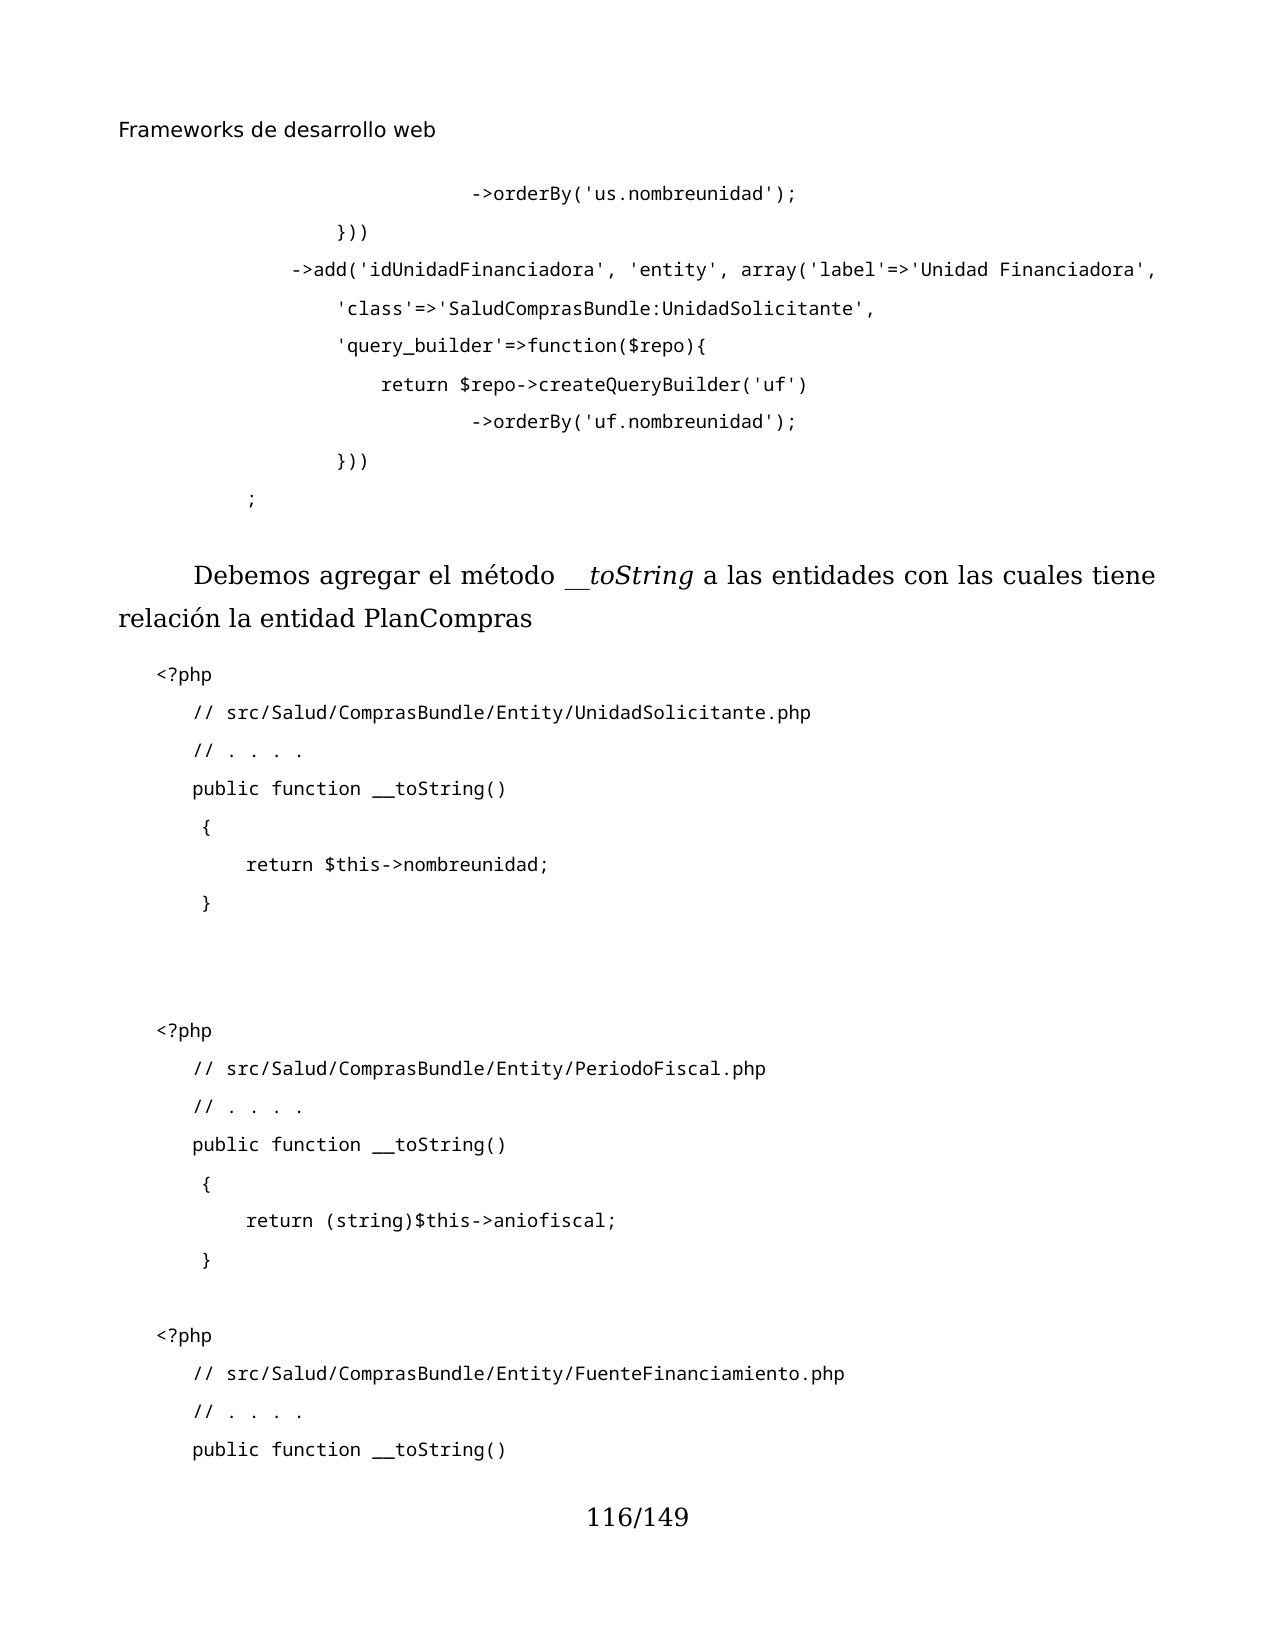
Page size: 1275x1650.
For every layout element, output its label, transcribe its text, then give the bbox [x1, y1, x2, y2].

text public function __toString() [118, 1436, 1157, 1461]
text } [118, 1246, 1157, 1271]
text public function __toString() [118, 1132, 1157, 1157]
text return (string)$this->aniofiscal; [118, 1208, 1157, 1233]
text // . . . . [118, 737, 1157, 762]
text Debemos agregar el método __toString a las entidades con las cuales tiene relación la entidad PlanCompras [118, 561, 1157, 634]
text <?php [118, 661, 1157, 686]
text // . . . . [118, 1398, 1157, 1423]
text 'query_builder'=>function($repo){ [118, 333, 1157, 358]
text // src/Salud/ComprasBundle/Entity/PeriodoFiscal.php [118, 1056, 1157, 1081]
text return $repo->createQueryBuilder('uf') [118, 371, 1157, 396]
text // . . . . [118, 1094, 1157, 1119]
text } [118, 889, 1157, 914]
text ->orderBy('uf.nombreunidad'); [118, 409, 1157, 434]
text <?php [118, 1322, 1157, 1347]
text { [118, 813, 1157, 838]
text { [118, 1170, 1157, 1195]
text public function __toString() [118, 775, 1157, 801]
text ->add('idUnidadFinanciadora', 'entity', array('label'=>'Unidad Financiadora', [118, 257, 1157, 282]
text })) [118, 447, 1157, 472]
text })) [118, 219, 1157, 244]
text ; [118, 485, 1157, 510]
text // src/Salud/ComprasBundle/Entity/FuenteFinanciamiento.php [118, 1360, 1157, 1385]
text return $this->nombreunidad; [118, 851, 1157, 877]
text 'class'=>'SaludComprasBundle:UnidadSolicitante', [118, 295, 1157, 320]
text // src/Salud/ComprasBundle/Entity/UnidadSolicitante.php [118, 699, 1157, 724]
text <?php [118, 1018, 1157, 1043]
text ->orderBy('us.nombreunidad'); [118, 181, 1157, 206]
